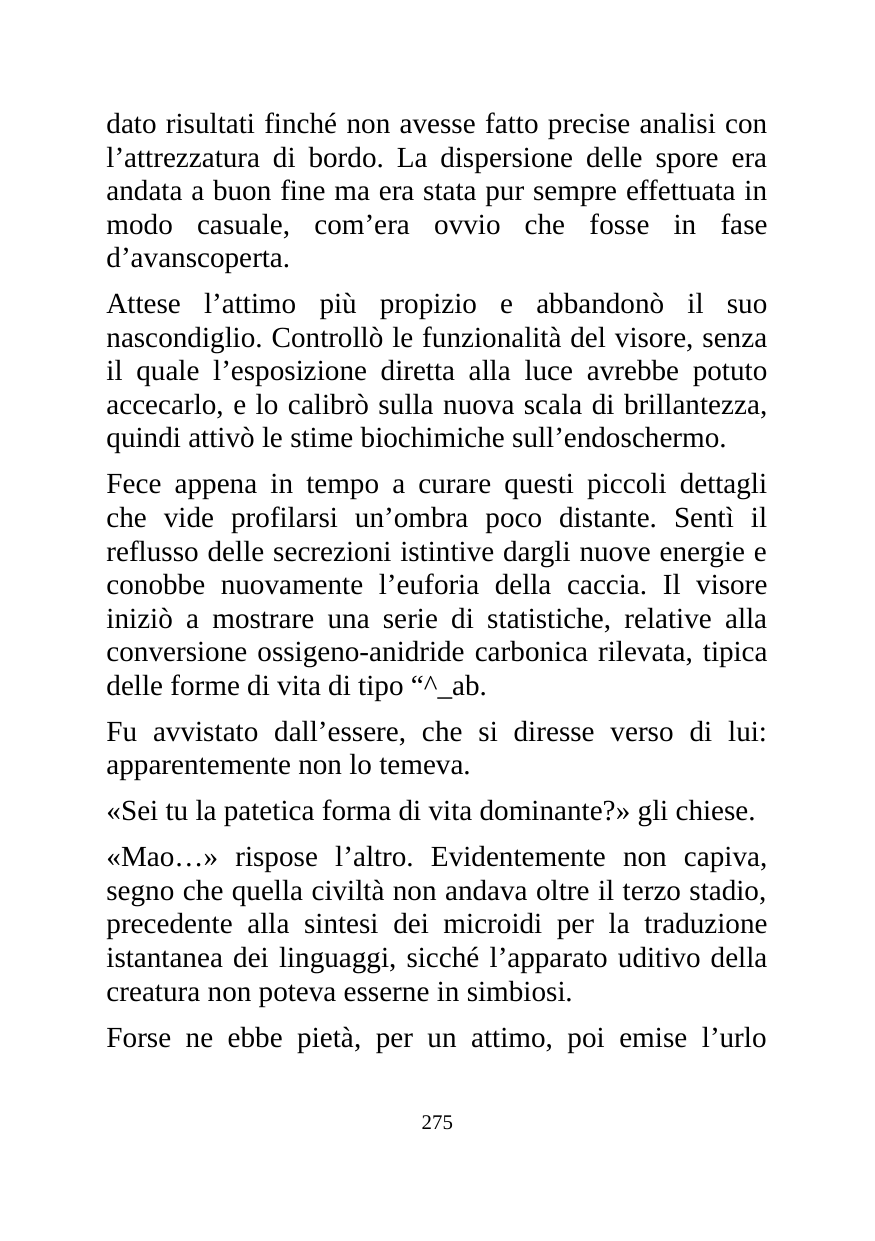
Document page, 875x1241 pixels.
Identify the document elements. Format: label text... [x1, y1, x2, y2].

text Forse ne ebbe pietà, per un attimo, poi emise l’urlo [106, 1020, 768, 1053]
text dato risultati finché non avesse fatto precise analisi con l’attrezzatura di bordo. La dispersione delle spore era andata a buon fine ma era stata pur sempre effettuata in modo casuale, com’era ovvio che fosse in fase d’avanscoperta. [106, 106, 768, 274]
text «Mao…» rispose l’altro. Evidentemente non capiva, segno che quella civiltà non andava oltre il terzo stadio, precedente alla sintesi dei microidi per la traduzione istantanea dei linguaggi, sicché l’apparato uditivo della creatura non poteva esserne in simbiosi. [106, 839, 768, 1007]
text Attese l’attimo più propizio e abbandonò il suo nascondiglio. Controllò le funzionalità del visore, senza il quale l’esposizione diretta alla luce avrebbe potuto accecarlo, e lo calibrò sulla nuova scala di brillantezza, quindi attivò le stime biochimiche sull’endoschermo. [106, 286, 768, 454]
text «Sei tu la patetica forma di vita dominante?» gli chiese. [106, 793, 768, 827]
text Fece appena in tempo a curare questi piccoli dettagli che vide profilarsi un’ombra poco distante. Sentì il reflusso delle secrezioni istintive dargli nuove energie e conobbe nuovamente l’euforia della caccia. Il visore iniziò a mostrare una serie di statistiche, relative alla conversione ossigeno-anidride carbonica rilevata, tipica delle forme di vita di tipo “^_ab. [106, 467, 768, 701]
text Fu avvistato dall’essere, che si diresse verso di lui: apparentemente non lo temeva. [106, 714, 768, 781]
